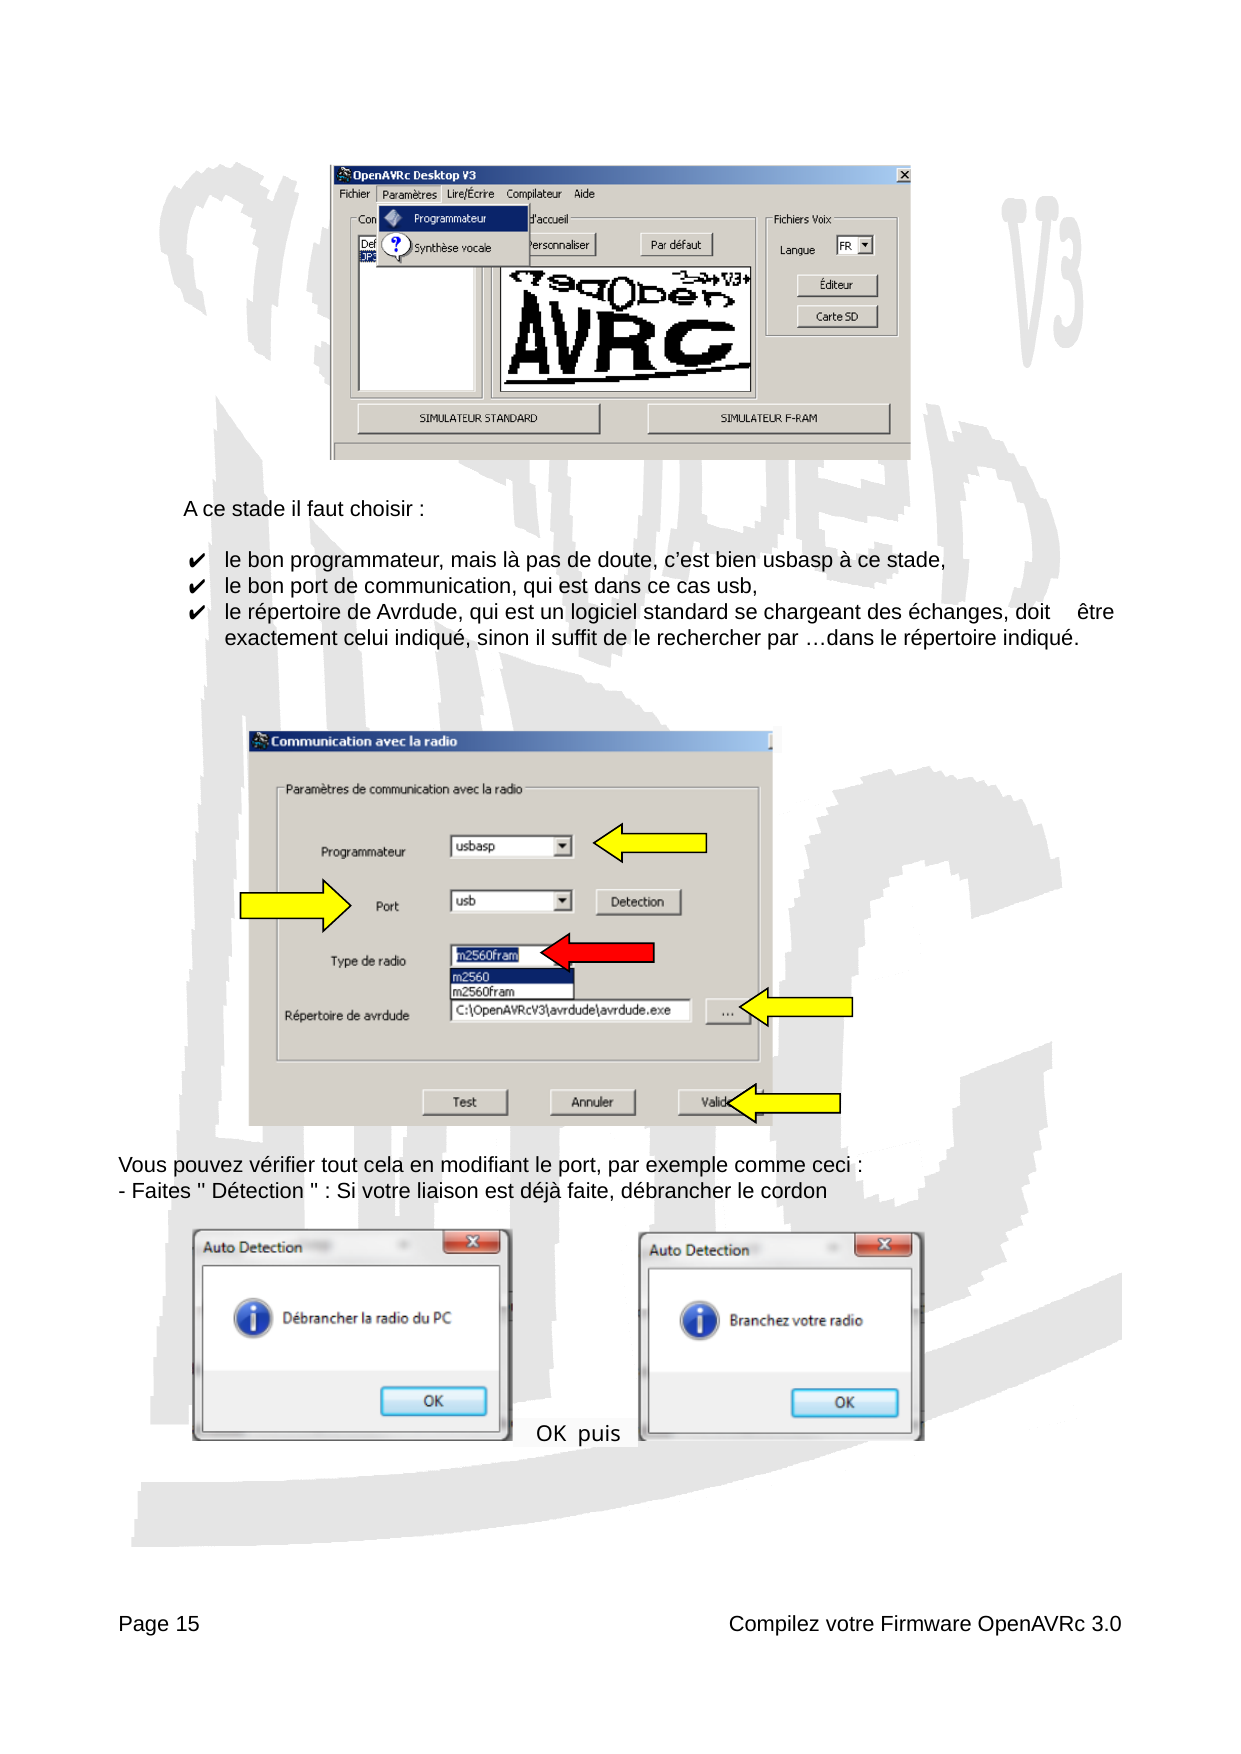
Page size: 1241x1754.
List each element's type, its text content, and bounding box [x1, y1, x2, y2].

text A ce stade il faut choisir : [118, 496, 1122, 521]
text Vous pouvez vérifier tout cela en modifiant le port, par exemple comme ceci : [118, 1152, 1122, 1178]
list le bon programmateur, mais là pas de doute, c’est bien usbasp à ce stade, [189, 547, 1122, 573]
picture [329, 164, 911, 460]
picture [192, 1228, 513, 1441]
text OK puis [118, 1418, 1122, 1447]
picture [248, 730, 773, 1126]
list le répertoire de Avrdude, qui est un logiciel standard se chargeant des échanges, doit être exactement celui indiqué, sinon il suffit de le rechercher par …dans le répertoire indiqué. [189, 598, 1122, 650]
text - Faites '' Détection '' : Si votre liaison est déjà faite, débrancher le cordon [118, 1178, 1122, 1203]
list le bon port de communication, qui est dans ce cas usb, [189, 573, 1122, 598]
picture [637, 1231, 925, 1441]
